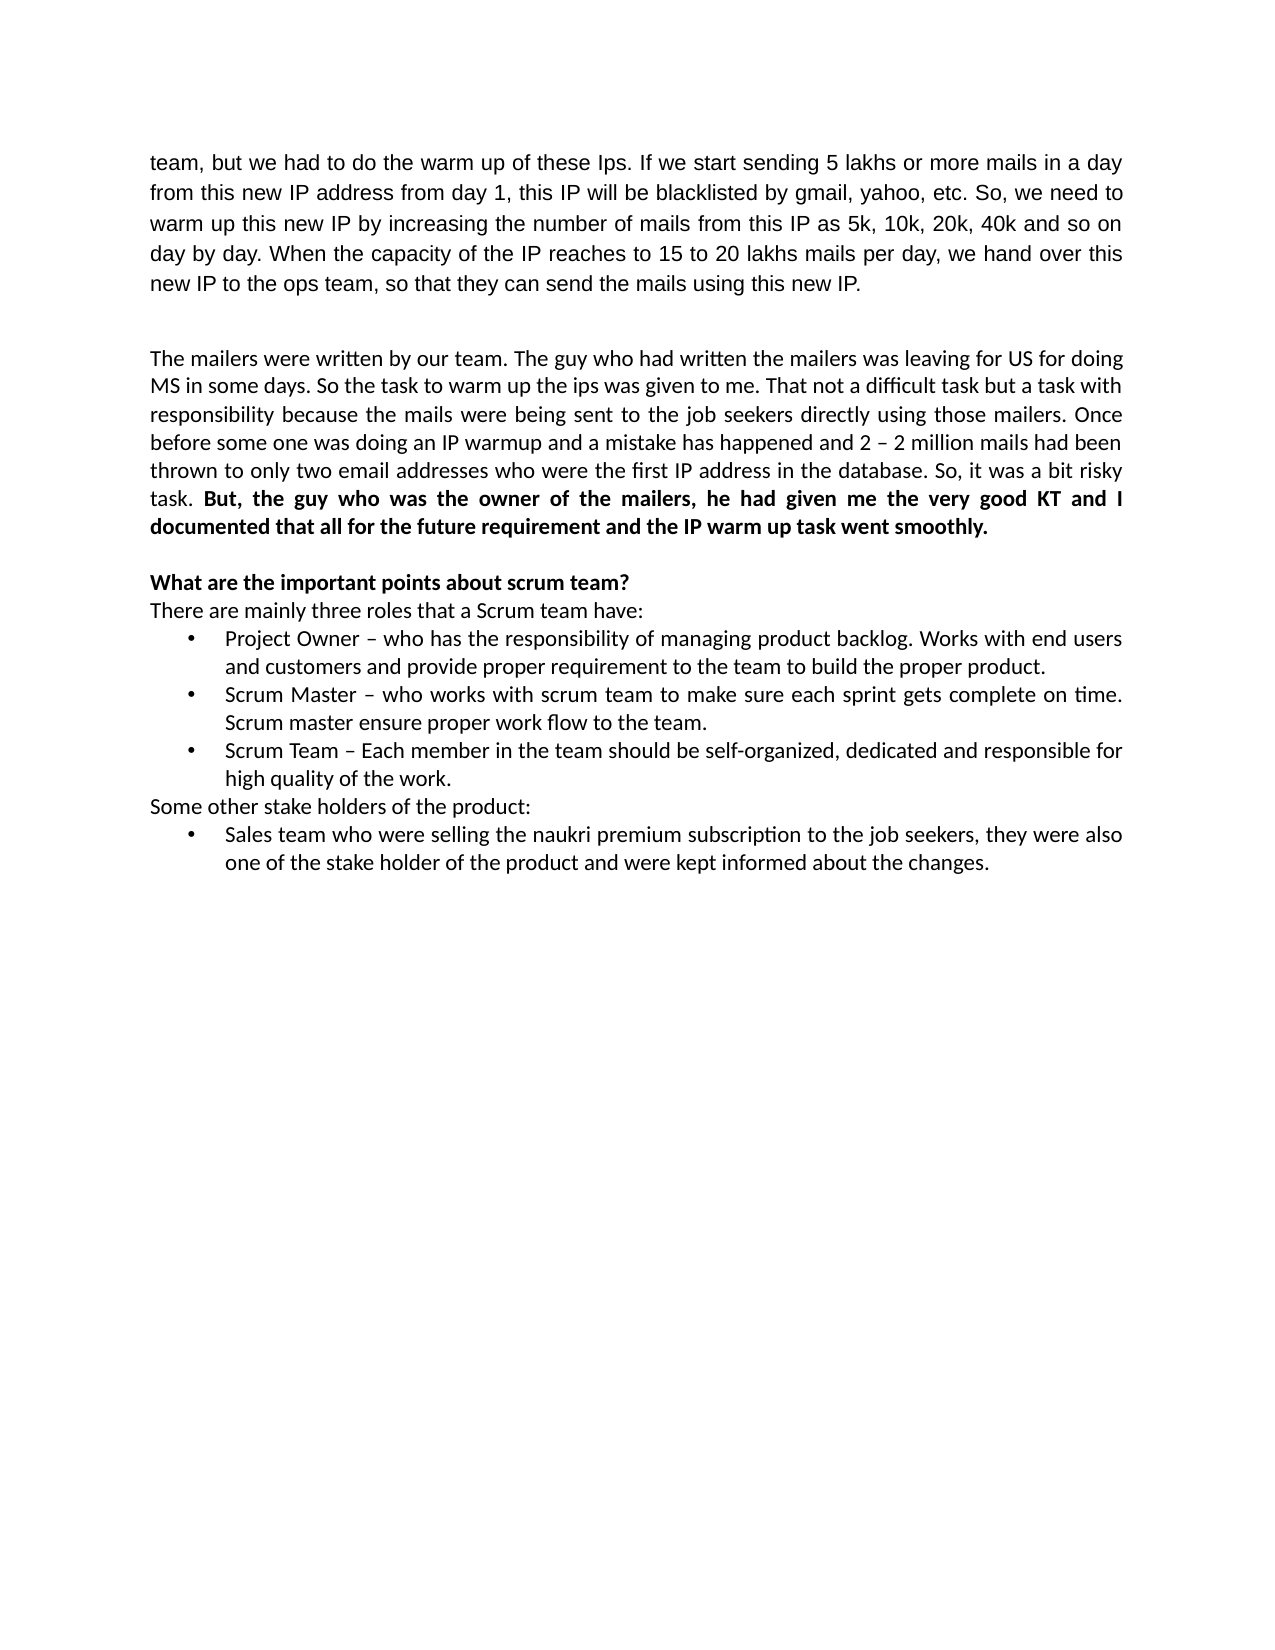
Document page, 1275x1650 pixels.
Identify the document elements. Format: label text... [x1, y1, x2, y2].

list Project Owner – who has the responsibility of managing product backlog. Works with end users and customers and provide proper requirement to the team to build the proper product. [187, 624, 1125, 680]
text There are mainly three roles that a Scrum team have: [150, 596, 1125, 624]
list Scrum Team – Each member in the team should be self-organized, dedicated and responsible for high quality of the work. [187, 736, 1125, 792]
text The mailers were written by our team. The guy who had written the mailers was leaving for US for doing MS in some days. So the task to warm up the ips was given to me. That not a difficult task but a task with responsibility because the mails were being sent to the job seekers directly using those mailers. Once before some one was doing an IP warmup and a mistake has happened and 2 – 2 million mails had been thrown to only two email addresses who were the first IP address in the database. So, it was a bit risky task. But, the guy who was the owner of the mailers, he had given me the very good KT and I documented that all for the future requirement and the IP warm up task went smoothly. [150, 344, 1125, 540]
text Some other stake holders of the product: [150, 792, 1125, 820]
list Sales team who were selling the naukri premium subscription to the job seekers, they were also one of the stake holder of the product and were kept informed about the changes. [187, 820, 1125, 876]
list Scrum Master – who works with scrum team to make sure each sprint gets complete on time. Scrum master ensure proper work flow to the team. [187, 680, 1125, 736]
text What are the important points about scrum team? [150, 568, 1125, 596]
text team, but we had to do the warm up of these Ips. If we start sending 5 lakhs or more mails in a day from this new IP address from day 1, this IP will be blacklisted by gmail, yahoo, etc. So, we need to warm up this new IP by increasing the number of mails from this IP as 5k, 10k, 20k, 40k and so on day by day. When the capacity of the IP reaches to 15 to 20 lakhs mails per day, we hand over this new IP to the ops team, so that they can send the mails using this new IP. [150, 150, 1125, 296]
